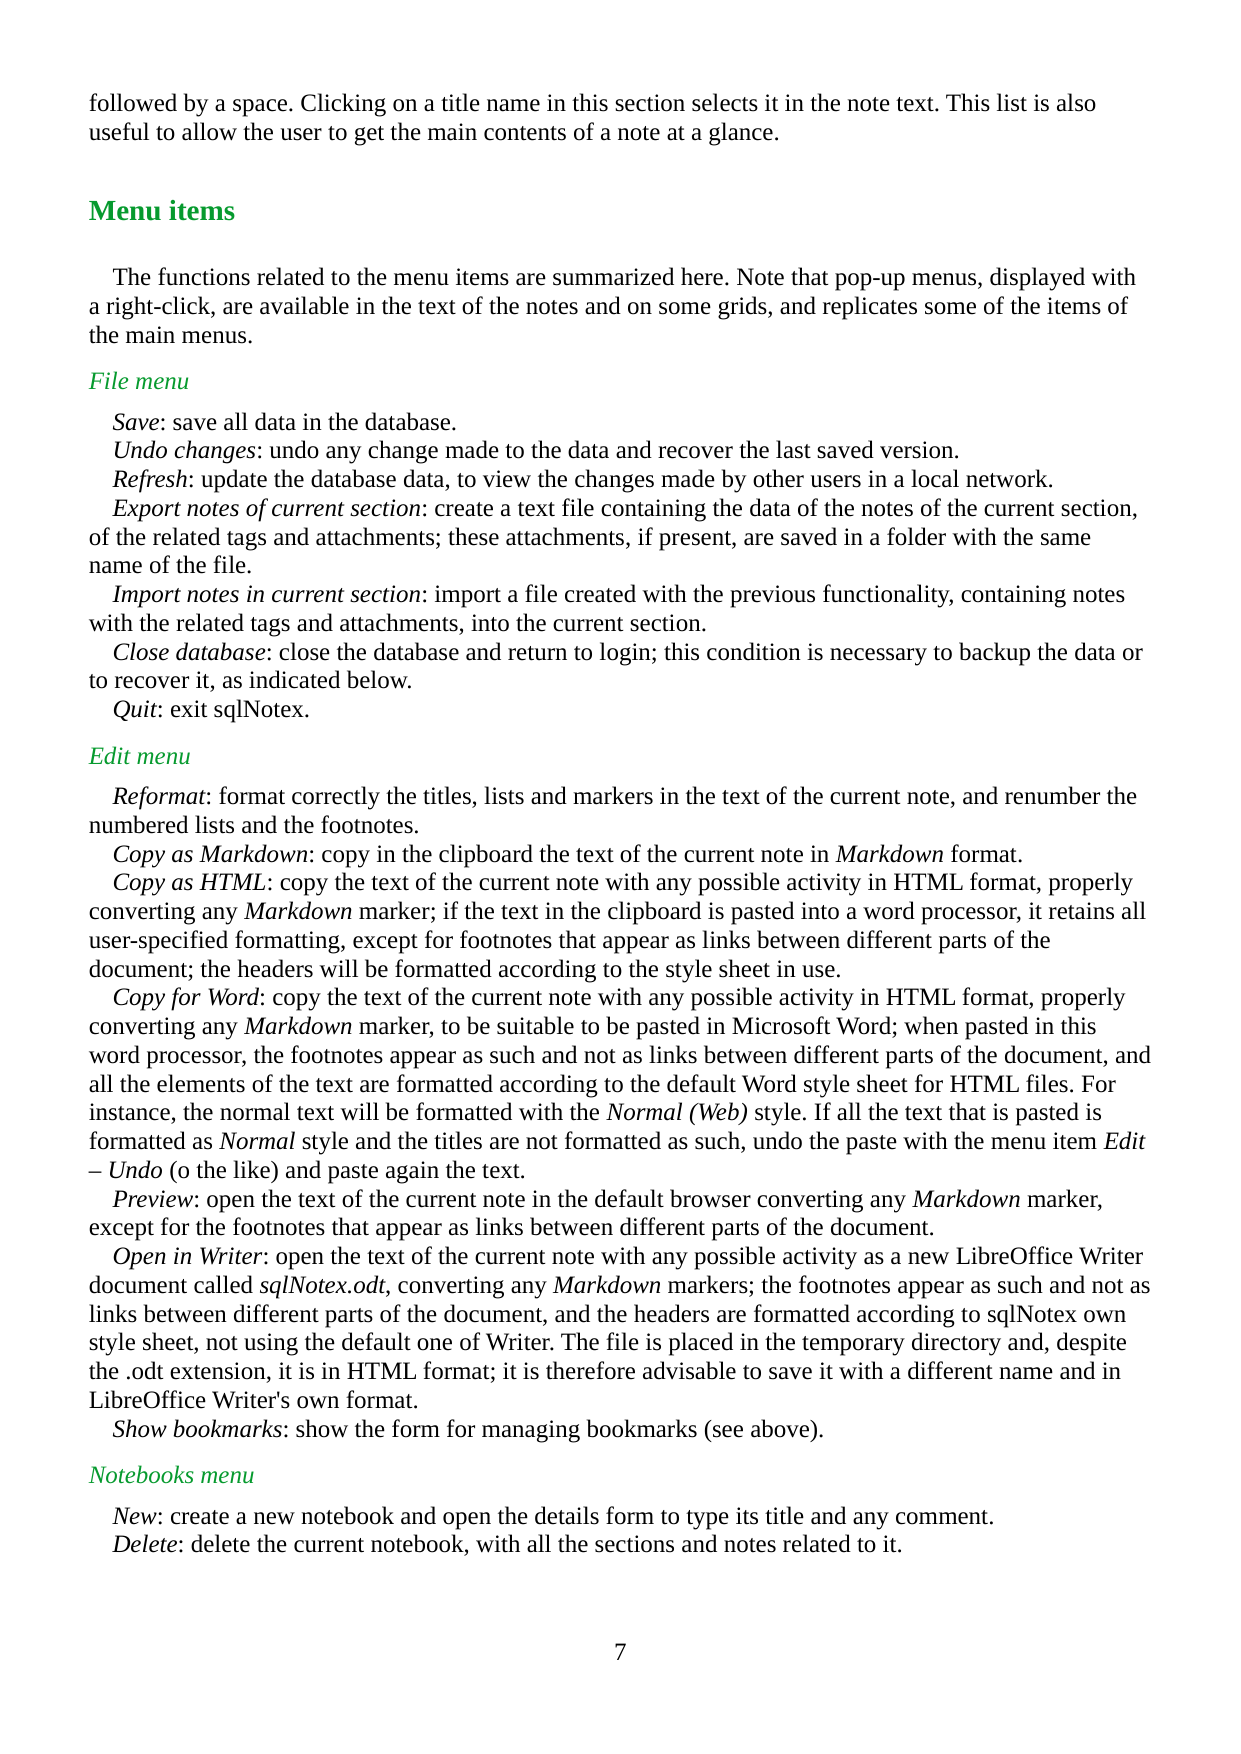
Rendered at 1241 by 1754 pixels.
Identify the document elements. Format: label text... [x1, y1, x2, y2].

text Show bookmarks: show the form for managing bookmarks (see above). [88, 1414, 1152, 1442]
text Quit: exit sqlNotex. [88, 694, 1152, 723]
text Import notes in current section: import a file created with the previous functionality, containing notes with the related tags and attachments, into the current section. [88, 579, 1152, 637]
text Delete: delete the current notebook, with all the sections and notes related to it. [88, 1529, 1152, 1558]
subtitle Notebooks menu [88, 1460, 1152, 1489]
text Reformat: format correctly the titles, lists and markers in the text of the current note, and renumber the numbered lists and the footnotes. [88, 781, 1152, 839]
subtitle File menu [88, 366, 1152, 395]
text Copy as HTML: copy the text of the current note with any possible activity in HTML format, properly converting any Markdown marker; if the text in the clipboard is pasted into a word processor, it retains all user-specified formatting, except for footnotes that appear as links between different parts of the document; the headers will be formatted according to the style sheet in use. [88, 867, 1152, 982]
subtitle Menu items [88, 193, 1152, 227]
text New: create a new notebook and open the details form to type its title and any comment. [88, 1501, 1152, 1529]
text followed by a space. Clicking on a title name in this section selects it in the note text. This list is also useful to allow the user to get the main contents of a note at a glance. [88, 88, 1152, 146]
text Open in Writer: open the text of the current note with any possible activity as a new LibreOffice Writer document called sqlNotex.odt, converting any Markdown markers; the footnotes appear as such and not as links between different parts of the document, and the headers are formatted according to sqlNotex own style sheet, not using the default one of Writer. The file is placed in the temporary directory and, despite the .odt extension, it is in HTML format; it is therefore advisable to save it with a different name and in LibreOffice Writer's own format. [88, 1241, 1152, 1414]
text Preview: open the text of the current note in the default browser converting any Markdown marker, except for the footnotes that appear as links between different parts of the document. [88, 1184, 1152, 1241]
text Copy for Word: copy the text of the current note with any possible activity in HTML format, properly converting any Markdown marker, to be suitable to be pasted in Microsoft Word; when pasted in this word processor, the footnotes appear as such and not as links between different parts of the document, and all the elements of the text are formatted according to the default Word style sheet for HTML files. For instance, the normal text will be formatted with the Normal (Web) style. If all the text that is pasted is formatted as Normal style and the titles are not formatted as such, undo the paste with the menu item Edit – Undo (o the like) and paste again the text. [88, 982, 1152, 1184]
text Export notes of current section: create a text file containing the data of the notes of the current section, of the related tags and attachments; these attachments, if present, are saved in a folder with the same name of the file. [88, 493, 1152, 579]
text Copy as Markdown: copy in the clipboard the text of the current note in Markdown format. [88, 839, 1152, 867]
text Close database: close the database and return to login; this condition is necessary to backup the data or to recover it, as indicated below. [88, 637, 1152, 694]
text Save: save all data in the database. [88, 407, 1152, 436]
text The functions related to the menu items are summarized here. Note that pop-up menus, displayed with a right-click, are available in the text of the notes and on some grids, and replicates some of the items of the main menus. [88, 262, 1152, 348]
text Undo changes: undo any change made to the data and recover the last saved version. [88, 436, 1152, 464]
subtitle Edit menu [88, 741, 1152, 769]
text Refresh: update the database data, to view the changes made by other users in a local network. [88, 464, 1152, 493]
